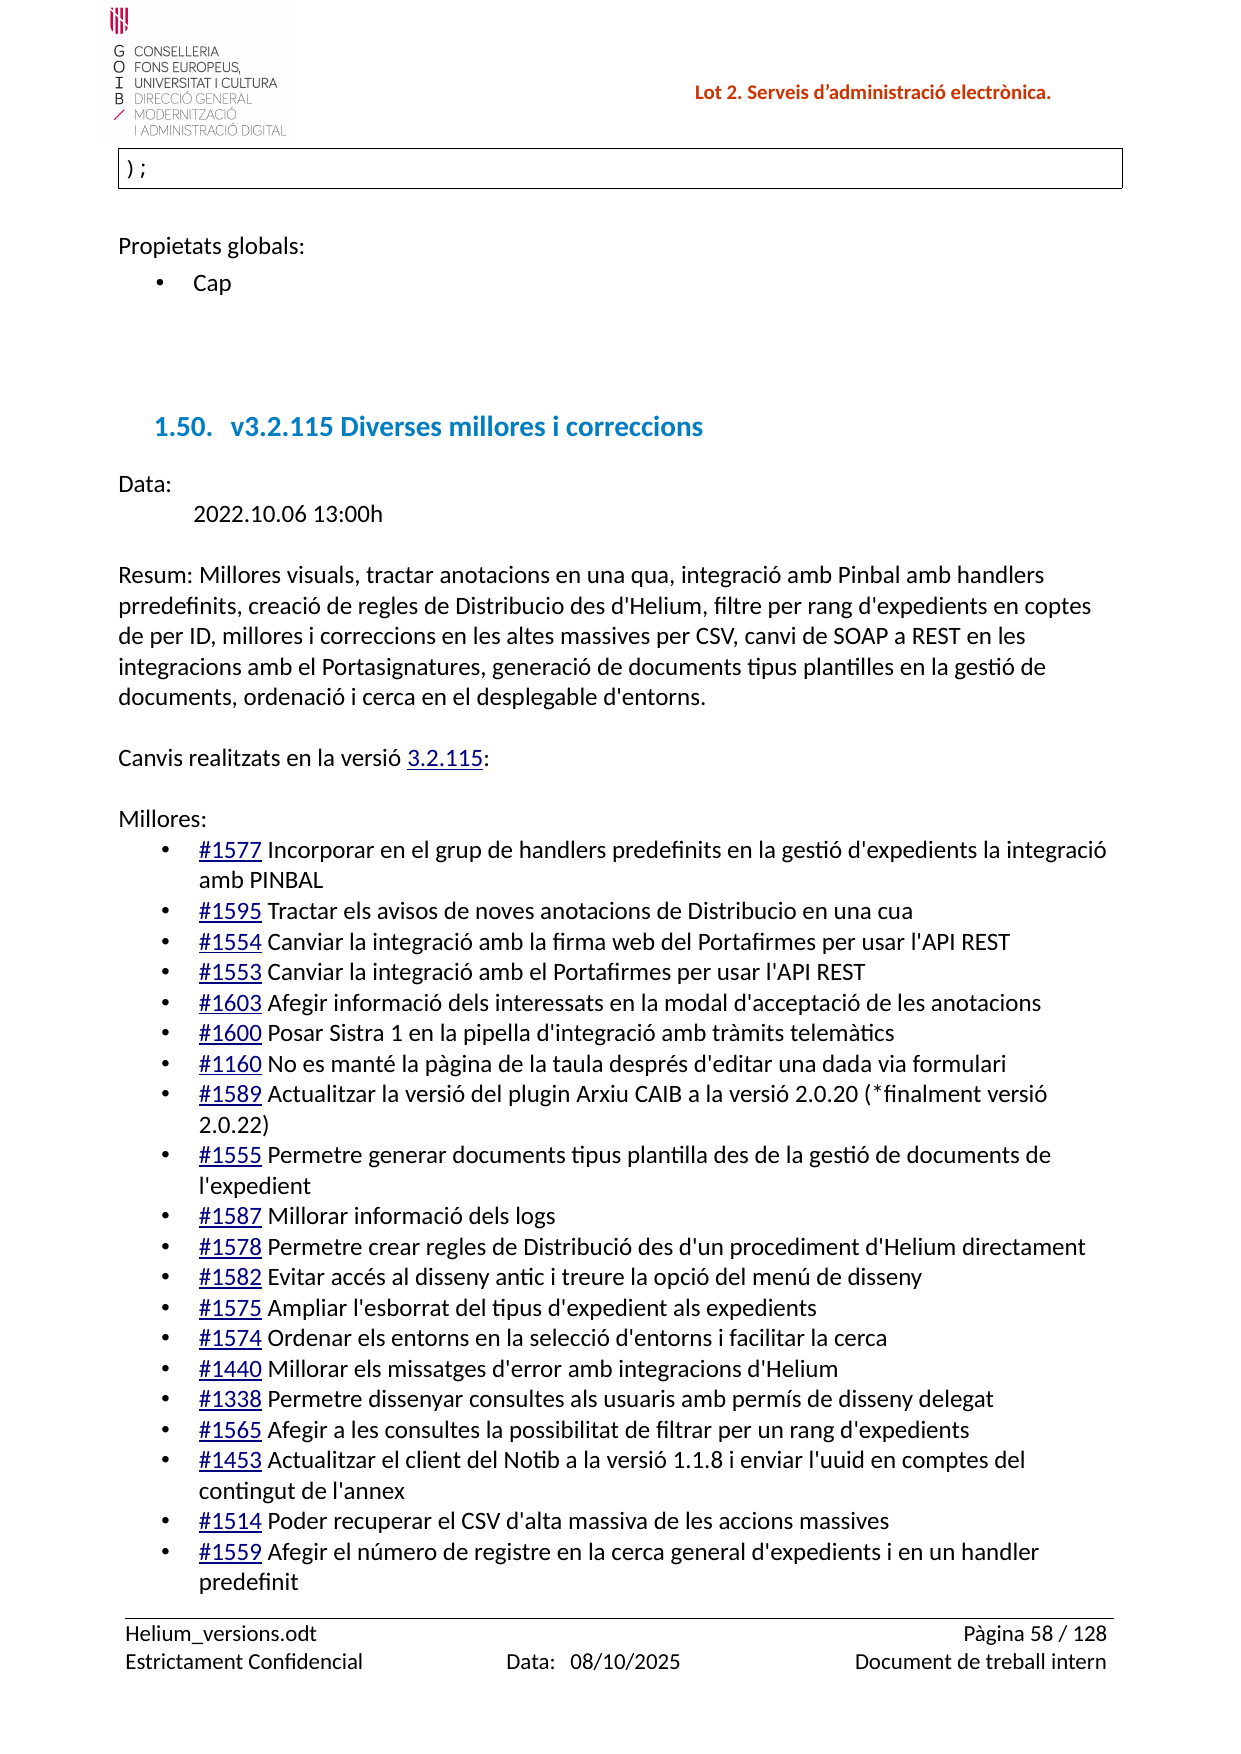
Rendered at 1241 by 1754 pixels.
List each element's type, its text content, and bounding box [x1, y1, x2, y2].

list #1514 Poder recuperar el CSV d'alta massiva de les accions massives [161, 1506, 1122, 1536]
text Propietats globals: [118, 230, 1122, 261]
list #1595 Tractar els avisos de noves anotacions de Distribucio en una cua [161, 895, 1122, 926]
list #1565 Afegir a les consultes la possibilitat de filtrar per un rang d'expedients [161, 1414, 1122, 1444]
list #1587 Millorar informació dels logs [161, 1200, 1122, 1231]
picture [100, 0, 297, 144]
subtitle v3.2.115 Diverses millores i correccions [153, 408, 1122, 444]
text Data: [118, 468, 1122, 498]
list #1574 Ordenar els entorns en la selecció d'entorns i facilitar la cerca [161, 1322, 1122, 1353]
list #1553 Canviar la integració amb el Portafirmes per usar l'API REST [161, 956, 1122, 987]
list Cap [156, 267, 1122, 297]
list #1582 Evitar accés al disseny antic i treure la opció del menú de disseny [161, 1261, 1122, 1292]
list #1453 Actualitzar el client del Notib a la versió 1.1.8 i enviar l'uuid en comptes del contingut de l'annex [161, 1444, 1122, 1506]
list #1577 Incorporar en el grup de handlers predefinits en la gestió d'expedients la integració amb PINBAL [161, 834, 1122, 895]
list #1440 Millorar els missatges d'error amb integracions d'Helium [161, 1353, 1122, 1383]
list #1555 Permetre generar documents tipus plantilla des de la gestió de documents de l'expedient [161, 1139, 1122, 1200]
list #1338 Permetre dissenyar consultes als usuaris amb permís de disseny delegat [161, 1383, 1122, 1414]
list #1575 Ampliar l'esborrat del tipus d'expedient als expedients [161, 1292, 1122, 1322]
table_header ); [119, 149, 1122, 188]
list #1603 Afegir informació dels interessats en la modal d'acceptació de les anotacions [161, 987, 1122, 1017]
text Millores: [118, 803, 1122, 834]
list #1589 Actualitzar la versió del plugin Arxiu CAIB a la versió 2.0.20 (*finalment versió 2.0.22) [161, 1078, 1122, 1139]
text 2022.10.06 13:00h [118, 498, 1122, 529]
list #1600 Posar Sistra 1 en la pipella d'integració amb tràmits telemàtics [161, 1017, 1122, 1048]
text Resum: Millores visuals, tractar anotacions en una qua, integració amb Pinbal amb handlers prredefinits, creació de regles de Distribucio des d'Helium, filtre per rang d'expedients en coptes de per ID, millores i correccions en les altes massives per CSV, canvi de SOAP a REST en les integracions amb el Portasignatures, generació de documents tipus plantilles en la gestió de documents, ordenació i cerca en el desplegable d'entorns. [118, 559, 1122, 712]
list #1554 Canviar la integració amb la firma web del Portafirmes per usar l'API REST [161, 926, 1122, 956]
text Canvis realitzats en la versió 3.2.115: [118, 742, 1122, 773]
list #1160 No es manté la pàgina de la taula després d'editar una dada via formulari [161, 1048, 1122, 1078]
list #1559 Afegir el número de registre en la cerca general d'expedients i en un handler predefinit [161, 1536, 1122, 1597]
list #1578 Permetre crear regles de Distribució des d'un procediment d'Helium directament [161, 1231, 1122, 1261]
